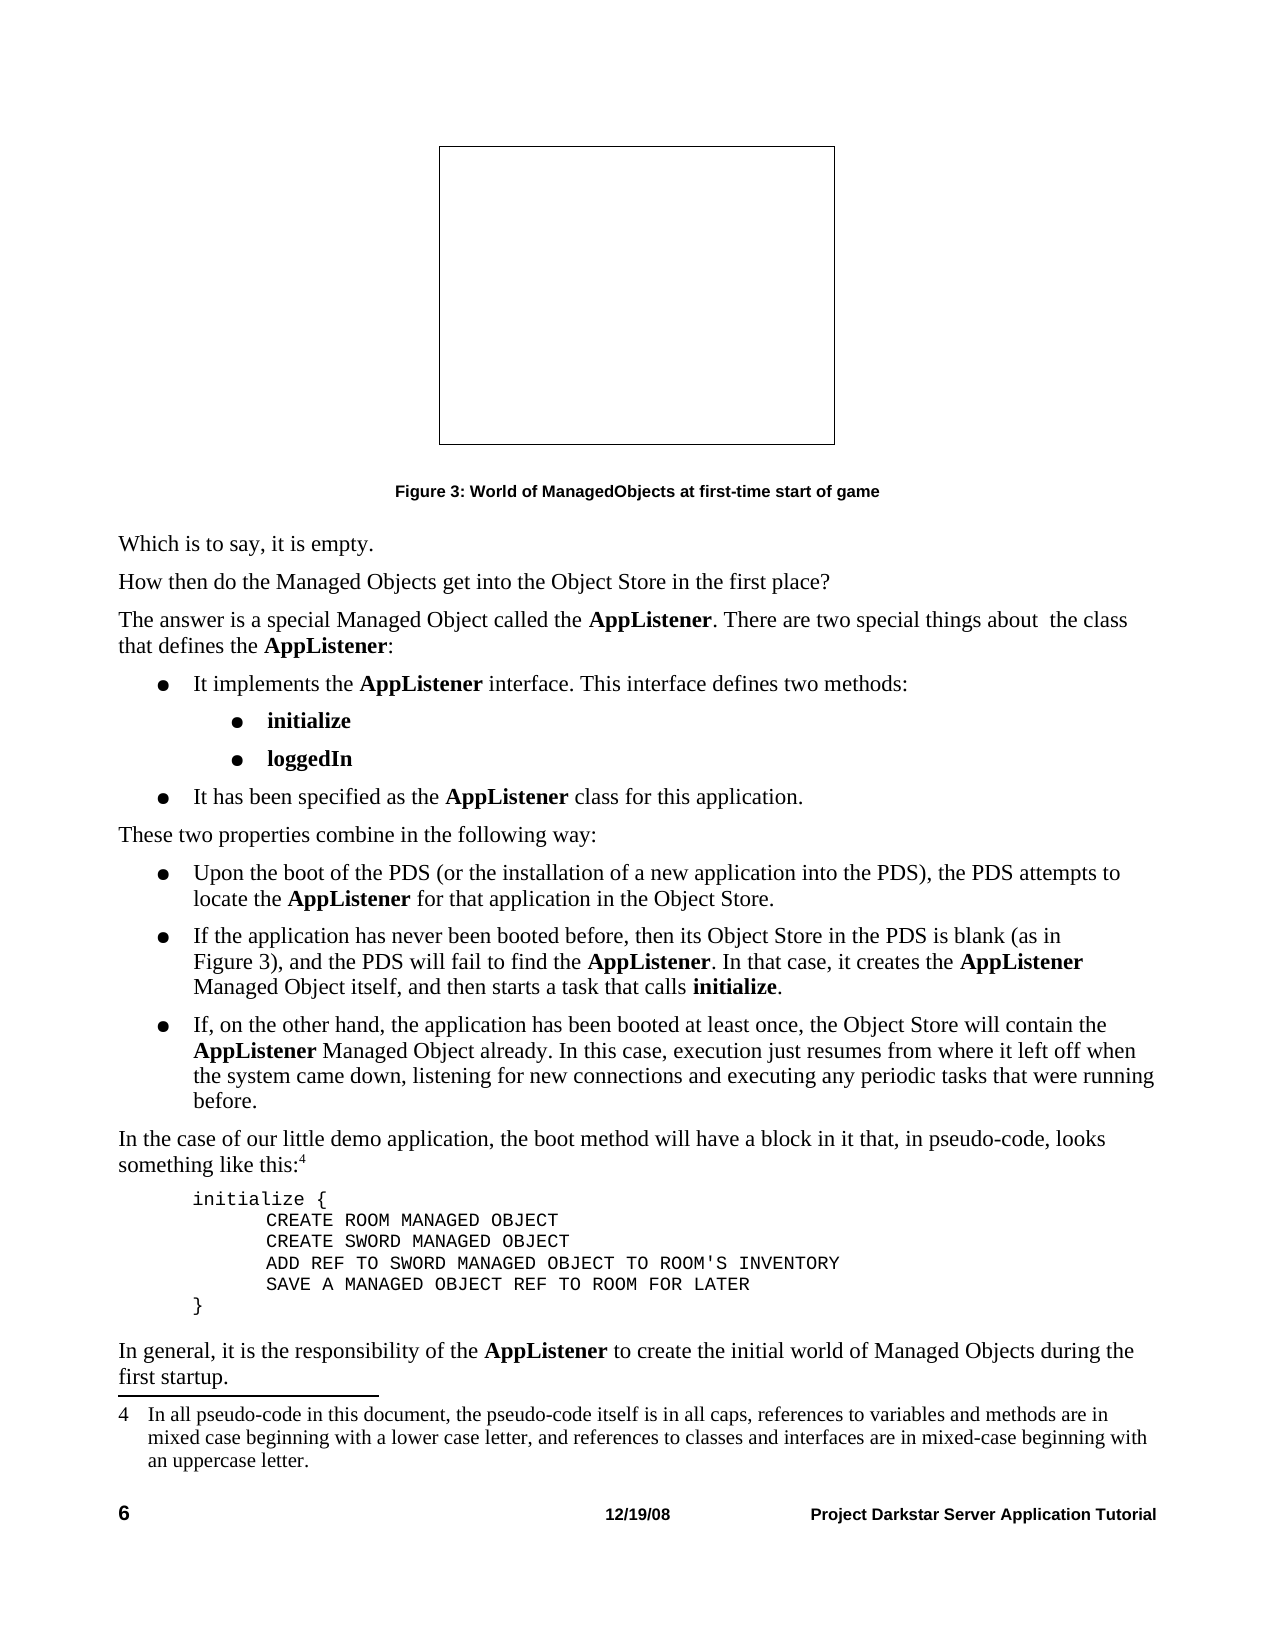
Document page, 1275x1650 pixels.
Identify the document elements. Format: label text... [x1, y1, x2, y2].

text How then do the Managed Objects get into the Object Store in the first place? [118, 569, 1157, 595]
text initialize { CREATE ROOM MANAGED OBJECT CREATE SWORD MANAGED OBJECT ADD REF TO SWORD MANAGED OBJECT TO ROOM'S INVENTORY SAVE A MANAGED OBJECT REF TO ROOM FOR LATER } [192, 1190, 1098, 1317]
list If the application has never been booted before, then its Object Store in the PDS is blank (as in Figure 3), and the PDS will fail to find the AppListener. In that case, it creates the AppListener Managed Object itself, and then starts a task that calls initialize. [156, 923, 1157, 1000]
list It implements the AppListener interface. This interface defines two methods: [156, 671, 1157, 696]
text In general, it is the responsibility of the AppListener to create the initial world of Managed Objects during the first startup. [118, 1338, 1157, 1389]
text In the case of our little demo application, the boot method will have a block in it that, in pseudo-code, looks something like this: [118, 1126, 1157, 1177]
text Which is to say, it is empty. [118, 531, 1157, 557]
text Figure 3: World of ManagedObjects at first-time start of game [118, 118, 1157, 501]
list loggedIn [229, 746, 1157, 772]
text These two properties combine in the following way: [118, 822, 1157, 848]
list Upon the boot of the PDS (or the installation of a new application into the PDS), the PDS attempts to locate the AppListener for that application in the Object Store. [156, 860, 1157, 911]
list It has been specified as the AppListener class for this application. [156, 784, 1157, 810]
text The answer is a special Managed Object called the AppListener. There are two special things about the class that defines the AppListener: [118, 607, 1157, 658]
list If, on the other hand, the application has been booted at least once, the Object Store will contain the AppListener Managed Object already. In this case, execution just resumes from where it left off when the system came down, listening for new connections and executing any periodic tasks that were running before. [156, 1012, 1157, 1114]
list initialize [229, 708, 1157, 734]
text In all pseudo-code in this document, the pseudo-code itself is in all caps, references to variables and methods are in mixed case beginning with a lower case letter, and references to classes and interfaces are in mixed-case beginning with an uppercase letter. [118, 1402, 1157, 1472]
